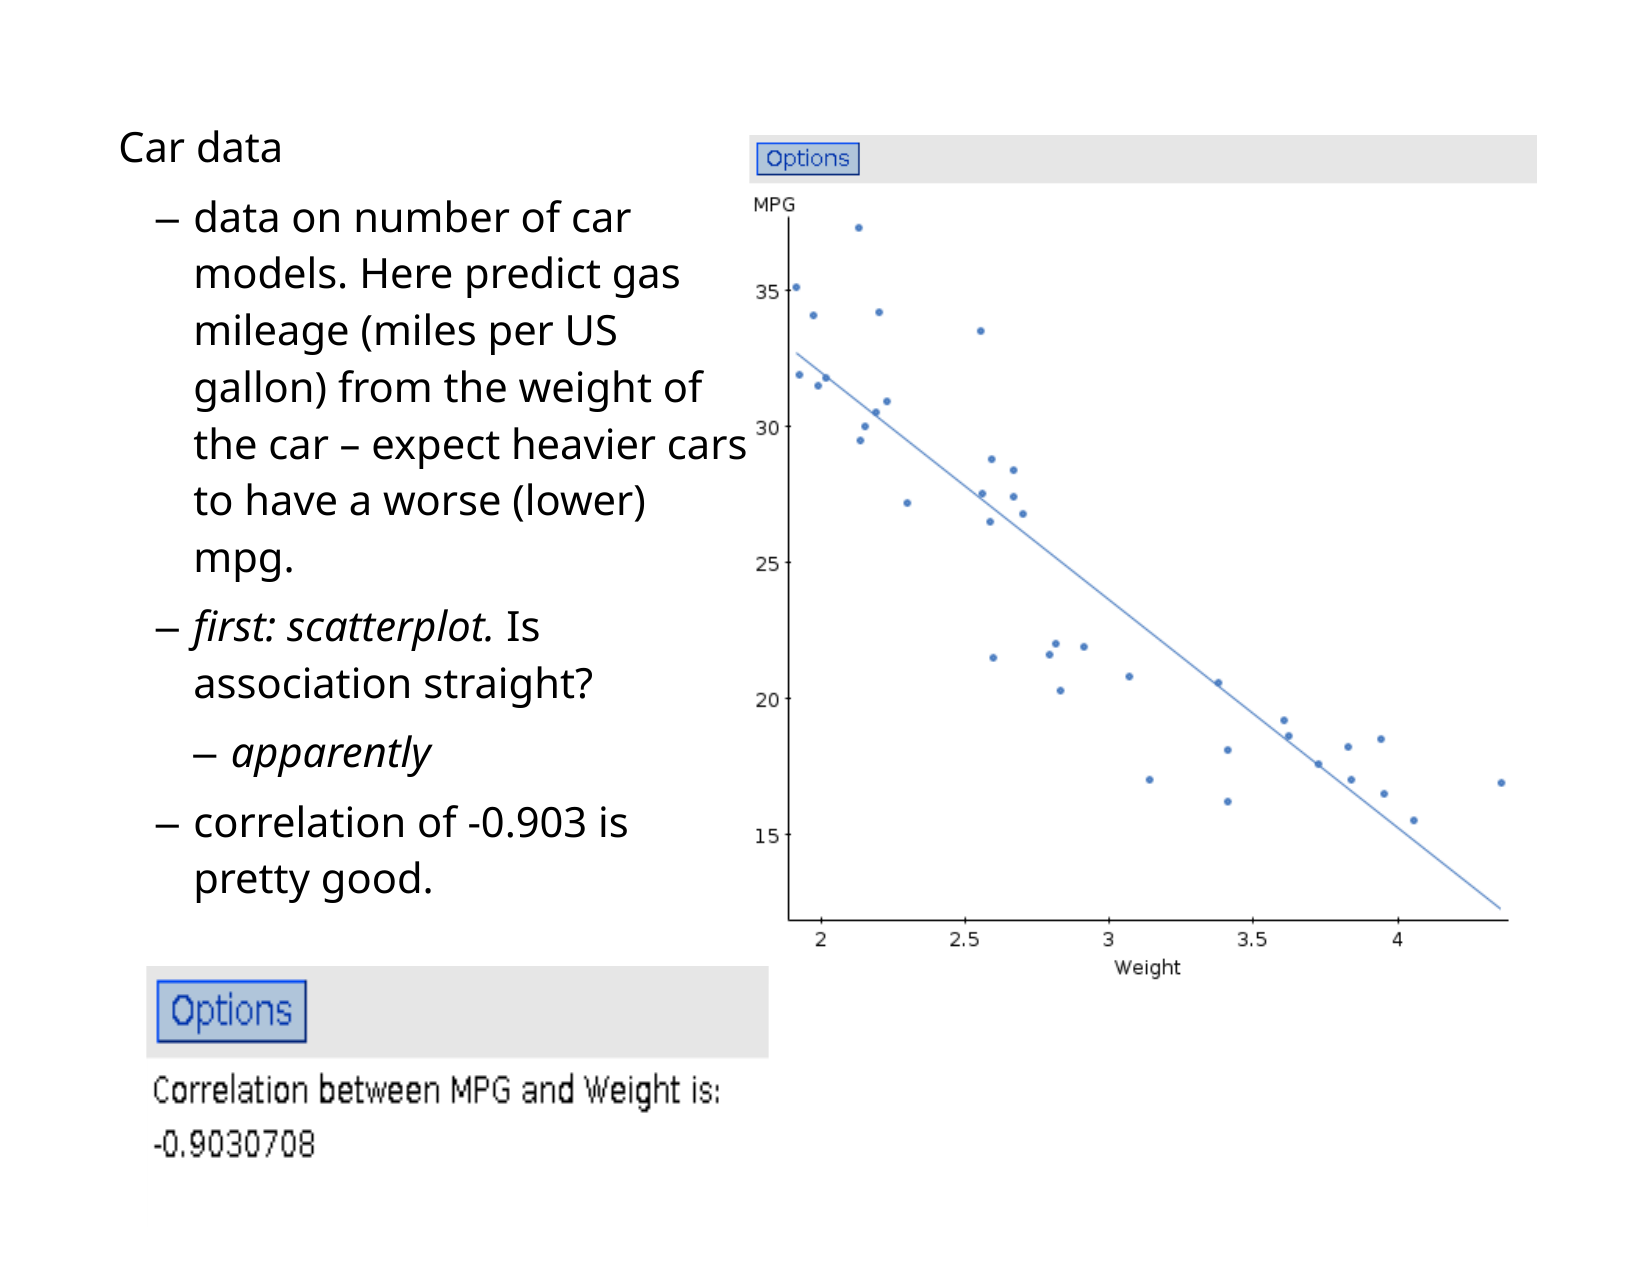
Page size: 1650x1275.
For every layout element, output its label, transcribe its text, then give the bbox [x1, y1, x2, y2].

text Car data [118, 118, 1532, 175]
list first: scatterplot. Is association straight? [156, 597, 749, 711]
list data on number of car models. Here predict gas mileage (miles per US gallon) from the weight of the car – expect heavier cars to have a worse (lower) mpg. [156, 187, 749, 585]
list correlation of -0.903 is pretty good. [156, 793, 749, 906]
picture [146, 135, 1537, 1227]
list apparently [193, 723, 749, 780]
